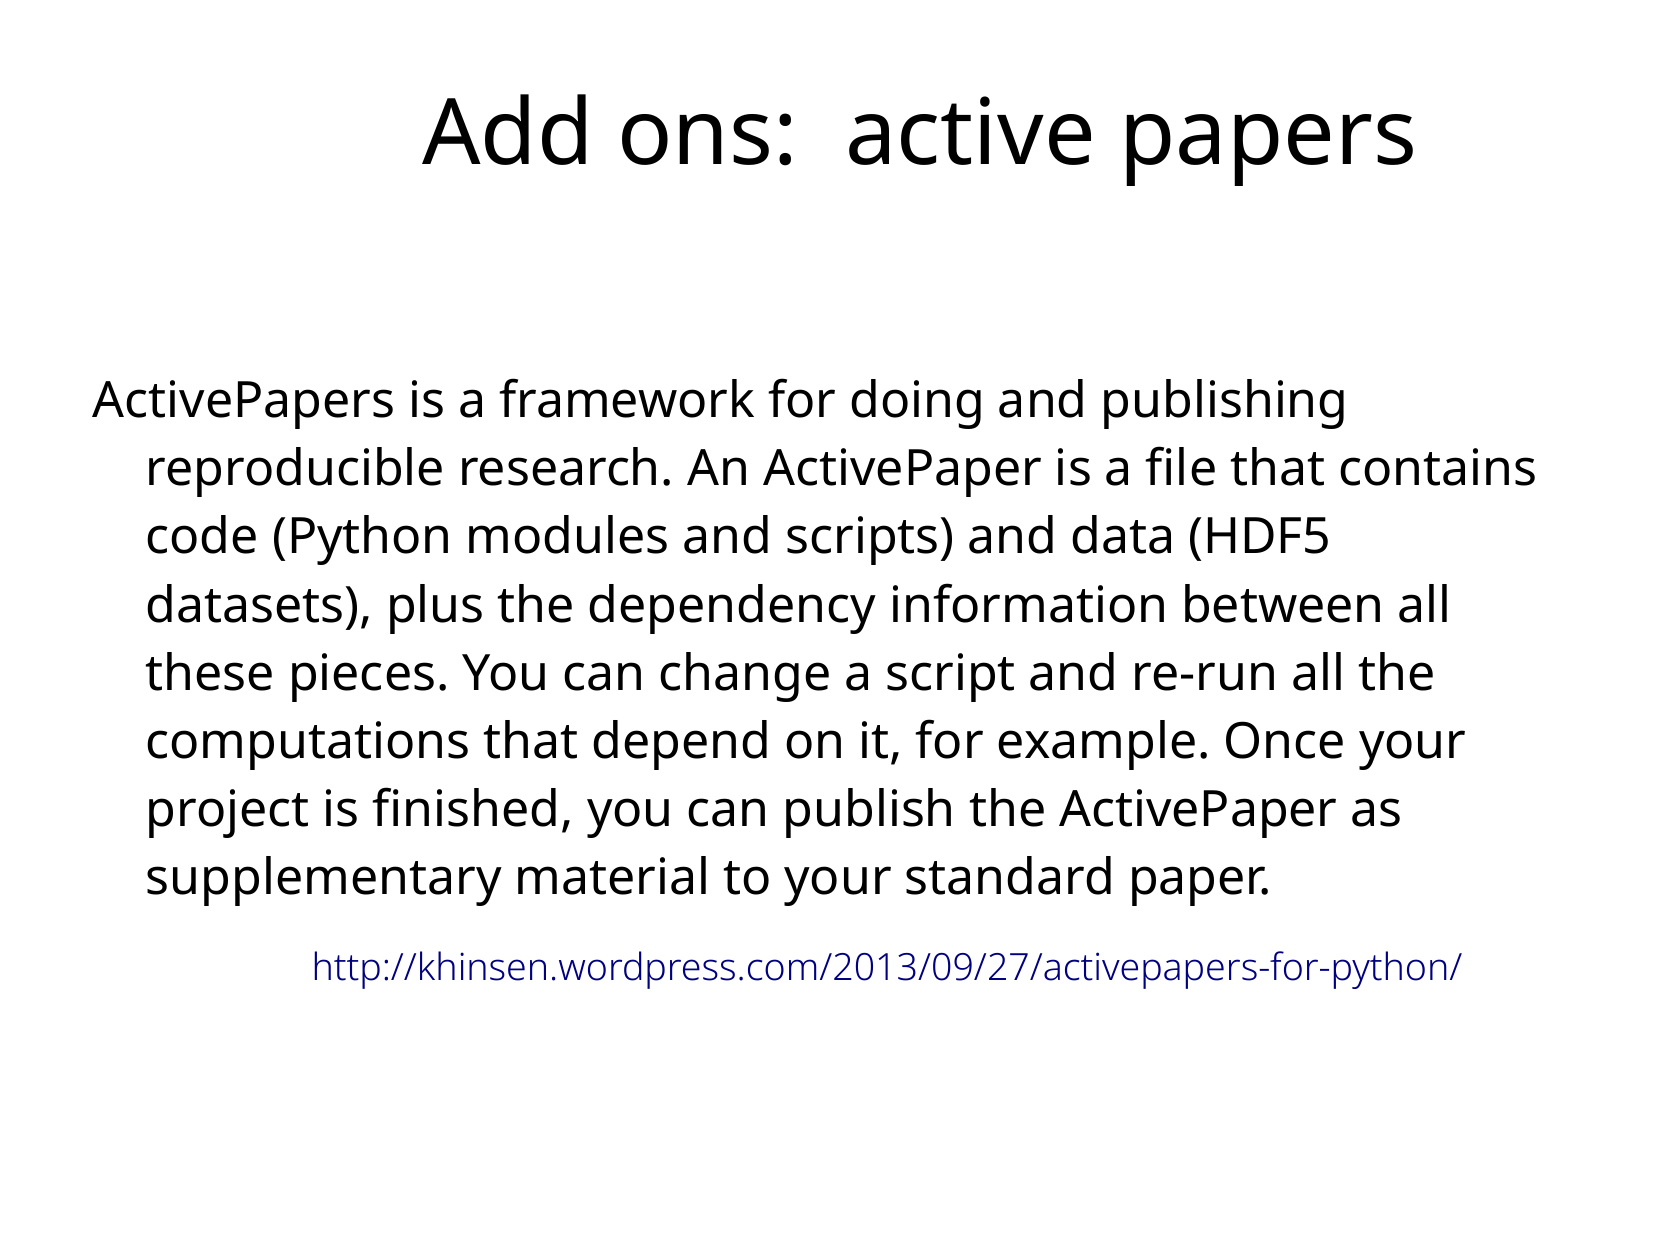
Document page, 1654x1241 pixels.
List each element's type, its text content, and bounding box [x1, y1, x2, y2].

list ActivePapers is a framework for doing and publishing reproducible research. An ActivePaper is a file that contains code (Python modules and scripts) and data (HDF5 datasets), plus the dependency information between all these pieces. You can change a script and re-run all the computations that depend on it, for example. Once your project is finished, you can publish the ActivePaper as supplementary material to your standard paper. [75, 278, 1561, 1169]
text_box http://khinsen.wordpress.com/2013/09/27/activepapers-for-python/ [296, 933, 1486, 1038]
title Add ons: active papers [270, 25, 1571, 233]
